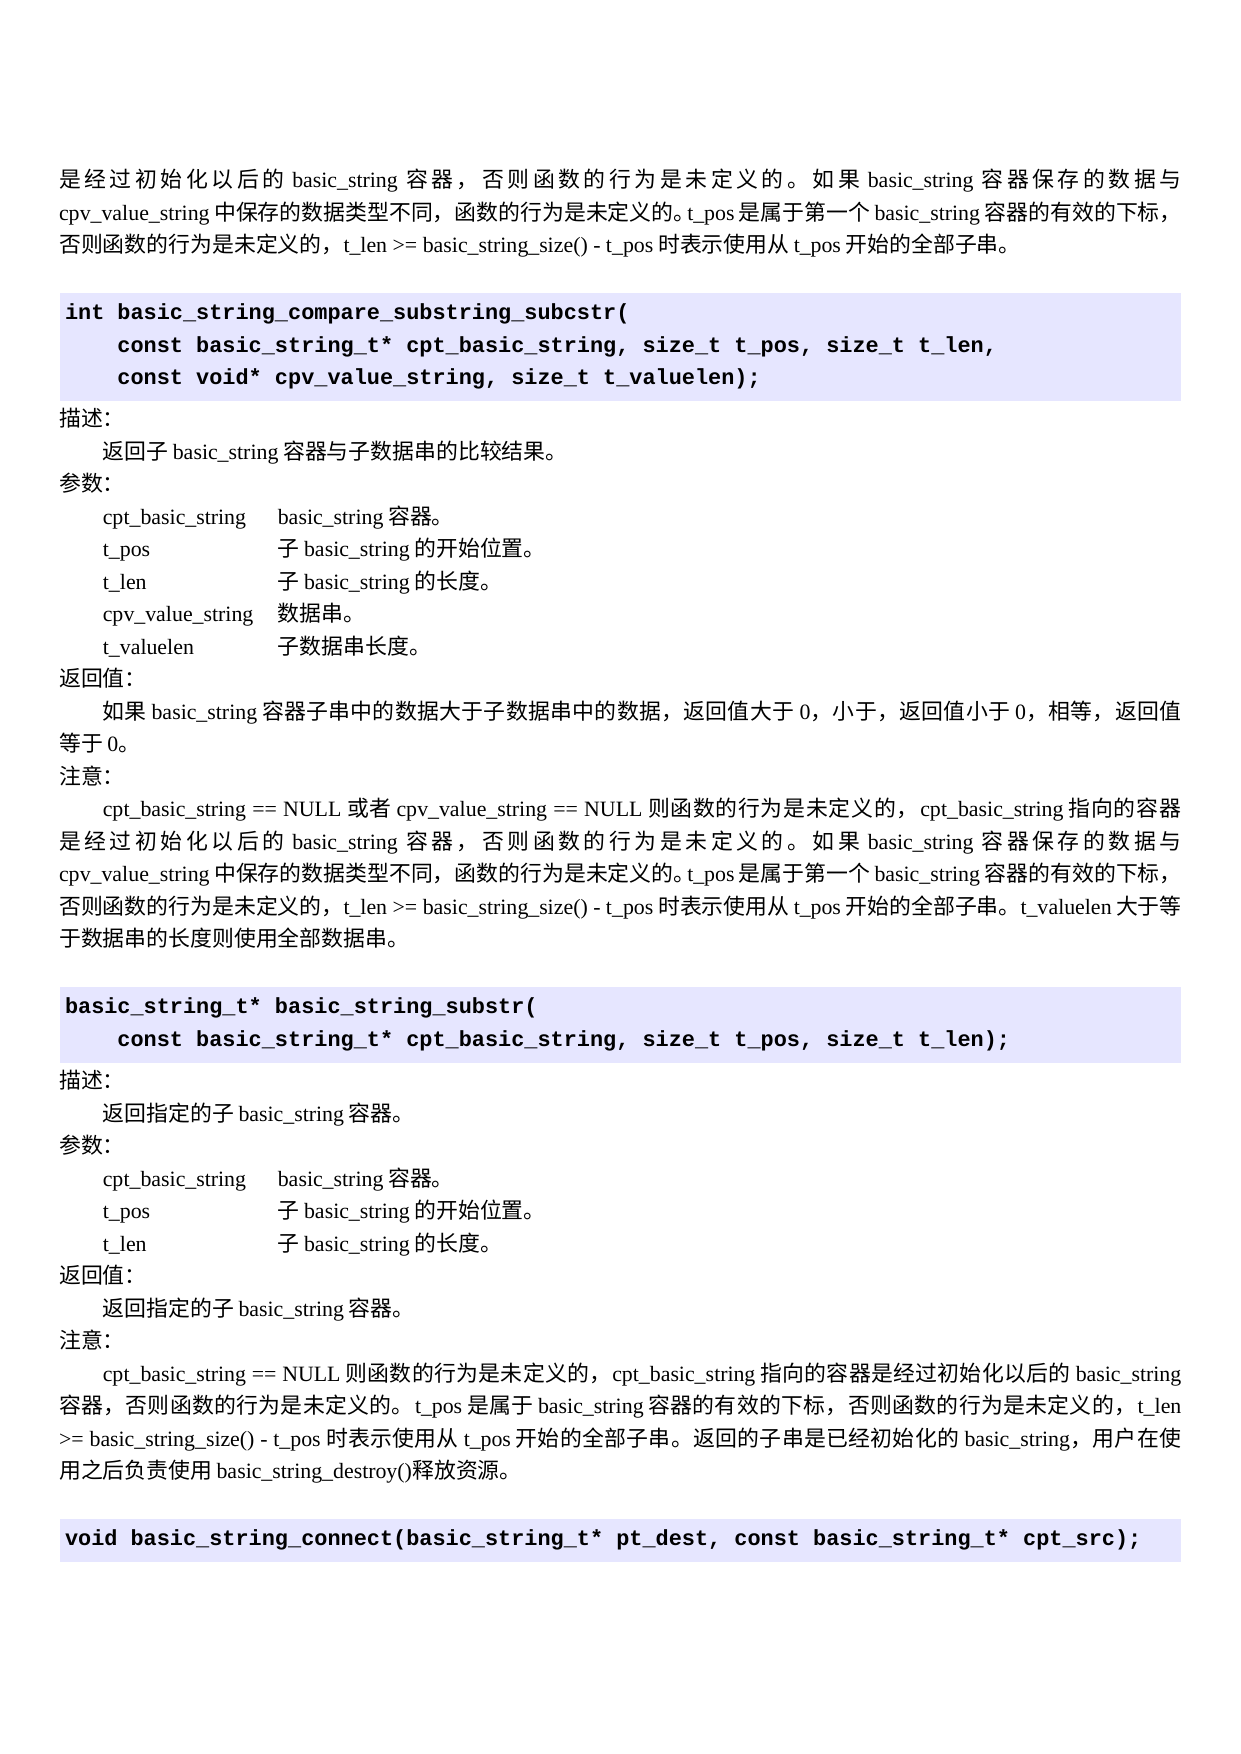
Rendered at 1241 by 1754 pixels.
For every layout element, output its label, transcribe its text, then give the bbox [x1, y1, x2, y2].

text 注意： [59, 758, 1181, 791]
text cpt_basic_string == NULL则函数的行为是未定义的，cpt_basic_string指向的容器是经过初始化以后的basic_string容器，否则函数的行为是未定义的。t_pos是属于basic_string容器的有效的下标，否则函数的行为是未定义的，t_len >= basic_string_size() - t_pos时表示使用从t_pos开始的全部子串。返回的子串是已经初始化的basic_string，用户在使用之后负责使用basic_string_destroy()释放资源。 [59, 1355, 1181, 1485]
text 返回值： [59, 1258, 1181, 1290]
text t_len 子basic_string的长度。 [59, 1225, 1181, 1258]
text cpt_basic_string basic_string容器。 [59, 498, 1181, 531]
text t_pos 子basic_string的开始位置。 [59, 531, 1181, 563]
text t_valuelen 子数据串长度。 [59, 628, 1181, 661]
text 返回子basic_string容器与子数据串的比较结果。 [59, 433, 1181, 466]
text cpt_basic_string basic_string容器。 [59, 1160, 1181, 1193]
text 如果basic_string容器子串中的数据大于子数据串中的数据，返回值大于0，小于，返回值小于0，相等，返回值等于0。 [59, 693, 1181, 758]
text 注意： [59, 1323, 1181, 1355]
text 描述： [59, 402, 1181, 433]
text 参数： [59, 1128, 1181, 1160]
text 返回指定的子basic_string容器。 [59, 1095, 1181, 1128]
table_header basic_string_t* basic_string_substr( const basic_string_t* cpt_basic_string, size_t t_pos, size_t t_len); [60, 987, 1181, 1063]
text 是经过初始化以后的basic_string容器，否则函数的行为是未定义的。如果basic_string容器保存的数据与cpv_value_string中保存的数据类型不同，函数的行为是未定义的。t_pos是属于第一个basic_string容器的有效的下标，否则函数的行为是未定义的，t_len >= basic_string_size() - t_pos时表示使用从t_pos开始的全部子串。 [59, 162, 1181, 259]
text 描述： [59, 1064, 1181, 1095]
text 返回值： [59, 661, 1181, 693]
text cpt_basic_string == NULL或者cpv_value_string == NULL则函数的行为是未定义的，cpt_basic_string指向的容器是经过初始化以后的basic_string容器，否则函数的行为是未定义的。如果basic_string容器保存的数据与cpv_value_string中保存的数据类型不同，函数的行为是未定义的。t_pos是属于第一个basic_string容器的有效的下标，否则函数的行为是未定义的，t_len >= basic_string_size() - t_pos时表示使用从t_pos开始的全部子串。t_valuelen大于等于数据串的长度则使用全部数据串。 [59, 791, 1181, 953]
table_header void basic_string_connect(basic_string_t* pt_dest, const basic_string_t* cpt_src); [60, 1519, 1181, 1562]
text 返回指定的子basic_string容器。 [59, 1290, 1181, 1323]
text t_pos 子basic_string的开始位置。 [59, 1193, 1181, 1225]
text t_len 子basic_string的长度。 [59, 563, 1181, 596]
text 参数： [59, 466, 1181, 498]
table_header int basic_string_compare_substring_subcstr( const basic_string_t* cpt_basic_string, size_t t_pos, size_t t_len, const void* cpv_value_string, size_t t_valuelen); [60, 293, 1181, 401]
text cpv_value_string 数据串。 [59, 596, 1181, 628]
